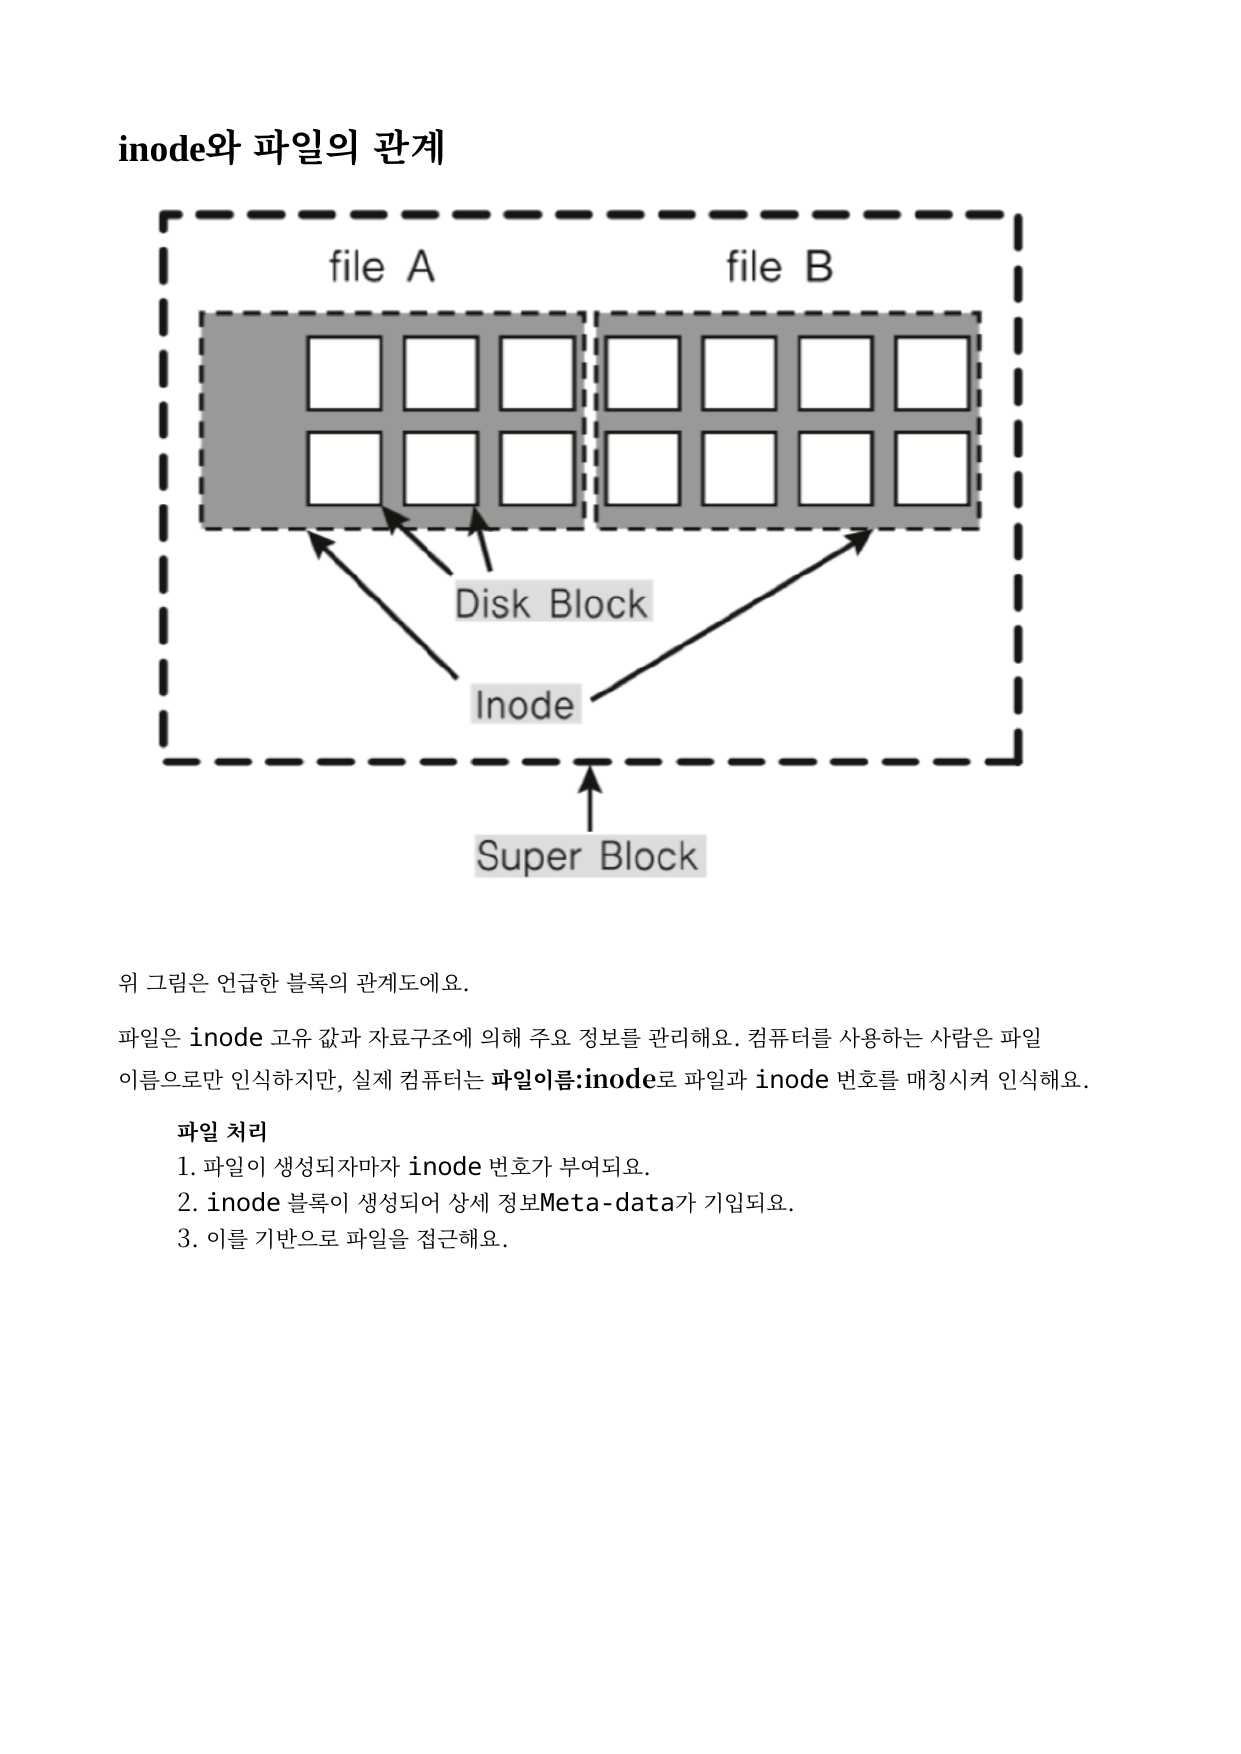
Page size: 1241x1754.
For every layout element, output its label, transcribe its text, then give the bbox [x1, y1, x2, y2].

picture [125, 178, 1055, 901]
text 파일 처리 1. 파일이 생성되자마자 inode 번호가 부여되요. 2. inode 블록이 생성되어 상세 정보Meta-data가 기입되요. 3. 이를 기반으로 파일을 접근해요. [177, 1115, 1063, 1255]
subtitle inode와 파일의 관계 [118, 118, 1122, 172]
text 파일은 inode 고유 값과 자료구조에 의해 주요 정보를 관리해요. 컴퓨터를 사용하는 사람은 파일 이름으로만 인식하지만, 실제 컴퓨터는 파일이름:inode로 파일과 inode 번호를 매칭시켜 인식해요. [118, 1018, 1122, 1095]
text 위 그림은 언급한 블록의 관계도에요. [118, 962, 1122, 998]
